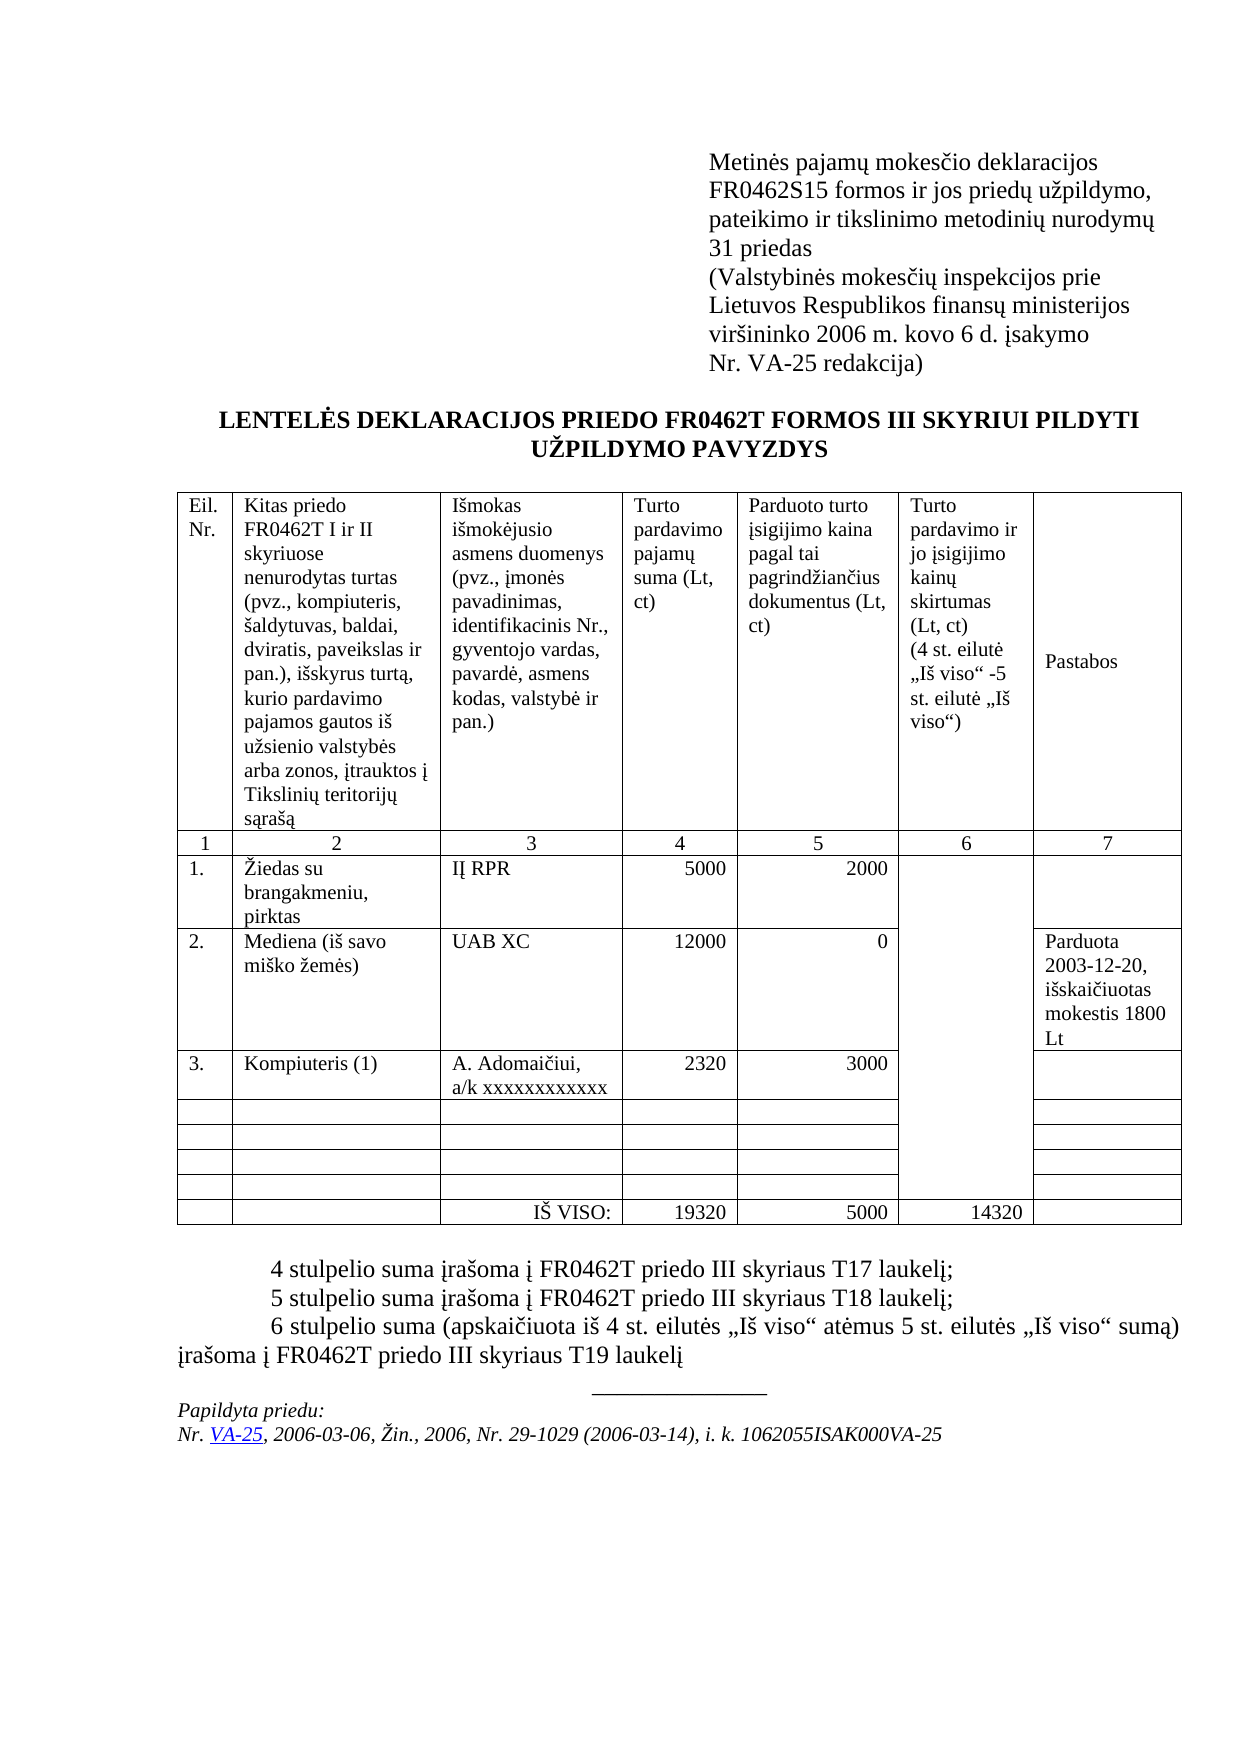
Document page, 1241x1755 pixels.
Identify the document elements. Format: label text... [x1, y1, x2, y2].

table_cell 2. [178, 929, 232, 1049]
text ______________ [177, 1369, 1181, 1398]
table_cell 5000 [738, 1200, 898, 1224]
table_cell 5000 [623, 856, 737, 928]
table_cell 1 [178, 831, 232, 855]
table_cell [623, 1125, 737, 1149]
table_cell [738, 1150, 898, 1174]
table_cell [738, 1175, 898, 1199]
table_cell [623, 1100, 737, 1124]
text Nr. VA-25, 2006-03-06, Žin., 2006, Nr. 29-1029 (2006-03-14), i. k. 1062055ISAK000VA-25 [177, 1422, 1181, 1446]
table_cell [441, 1175, 622, 1199]
table_cell A. Adomaičiui, a/k xxxxxxxxxxxx [441, 1051, 622, 1099]
table_cell 19320 [623, 1200, 737, 1224]
text (Valstybinės mokesčių inspekcijos prie [177, 262, 1181, 291]
table_cell [1034, 1051, 1181, 1099]
table_header Eil. Nr. [178, 493, 232, 830]
table_cell [178, 1100, 232, 1124]
table_cell 12000 [623, 929, 737, 1049]
table_cell UAB XC [441, 929, 622, 1049]
table_cell [178, 1175, 232, 1199]
text LENTELĖS DEKLARACIJOS PRIEDO FR0462T FORMOS III SKYRIUI PILDYTI UŽPILDYMO PAVYZDYS [177, 406, 1181, 463]
table_cell [441, 1150, 622, 1174]
table_cell Parduota 2003-12-20, išskaičiuotas mokestis 1800 Lt [1034, 929, 1181, 1049]
table_cell Žiedas su brangakmeniu, pirktas [233, 856, 440, 928]
table_cell [738, 1125, 898, 1149]
text FR0462S15 formos ir jos priedų užpildymo, [177, 176, 1181, 204]
text Nr. VA-25 redakcija) [177, 348, 1181, 377]
text 4 stulpelio suma įrašoma į FR0462T priedo III skyriaus T17 laukelį; [177, 1254, 1181, 1283]
table_cell Mediena (iš savo miško žemės) [233, 929, 440, 1049]
table_header Parduoto turto įsigijimo kaina pagal tai pagrindžiančius dokumentus (Lt, ct) [738, 493, 898, 830]
table_cell 5 [738, 831, 898, 855]
table_cell 3. [178, 1051, 232, 1099]
table_cell [738, 1100, 898, 1124]
table_cell [1034, 1125, 1181, 1149]
table_cell 4 [623, 831, 737, 855]
table_cell [178, 1150, 232, 1174]
table_cell [1034, 1175, 1181, 1199]
table_cell [441, 1125, 622, 1149]
table_cell [623, 1175, 737, 1199]
table_cell [233, 1125, 440, 1149]
table_cell [899, 856, 1033, 1199]
table_cell 2320 [623, 1051, 737, 1099]
table_cell [1034, 1100, 1181, 1124]
table_cell [623, 1150, 737, 1174]
table_cell Kompiuteris (1) [233, 1051, 440, 1099]
text viršininko 2006 m. kovo 6 d. įsakymo [177, 319, 1181, 348]
text Papildyta priedu: [177, 1398, 1181, 1422]
table_cell 7 [1034, 831, 1181, 855]
table_cell 3000 [738, 1051, 898, 1099]
table_cell 14320 [899, 1200, 1033, 1224]
table_cell 3 [441, 831, 622, 855]
table_cell [1034, 1150, 1181, 1174]
table_cell [178, 1200, 232, 1224]
text Lietuvos Respublikos finansų ministerijos [177, 291, 1181, 319]
table_header Išmokas išmokėjusio asmens duomenys (pvz., įmonės pavadinimas, identifikacinis Nr., gyventojo vardas, pavardė, asmens kodas, valstybė ir pan.) [441, 493, 622, 830]
table_cell 0 [738, 929, 898, 1049]
table_cell [233, 1175, 440, 1199]
table_cell [178, 1125, 232, 1149]
text 6 stulpelio suma (apskaičiuota iš 4 st. eilutės „Iš viso“ atėmus 5 st. eilutės „Iš viso“ sumą) įrašoma į FR0462T priedo III skyriaus T19 laukelį [177, 1311, 1181, 1369]
table_cell 2 [233, 831, 440, 855]
table_cell [441, 1100, 622, 1124]
table_cell [233, 1200, 440, 1224]
table_cell [1034, 1200, 1181, 1224]
table_cell 2000 [738, 856, 898, 928]
table_cell IĮ RPR [441, 856, 622, 928]
text 31 priedas [177, 233, 1181, 262]
table_cell 6 [899, 831, 1033, 855]
table_cell [1034, 856, 1181, 928]
table_header Turto pardavimo pajamų suma (Lt, ct) [623, 493, 737, 830]
text 5 stulpelio suma įrašoma į FR0462T priedo III skyriaus T18 laukelį; [177, 1283, 1181, 1311]
table_cell [233, 1150, 440, 1174]
text Metinės pajamų mokesčio deklaracijos [177, 147, 1181, 176]
table_header Pastabos [1034, 493, 1181, 830]
table_header Kitas priedo FR0462T I ir II skyriuose nenurodytas turtas (pvz., kompiuteris, šaldytuvas, baldai, dviratis, paveikslas ir pan.), išskyrus turtą, kurio pardavimo pajamos gautos iš užsienio valstybės arba zonos, įtrauktos į Tikslinių teritorijų sąrašą [233, 493, 440, 830]
table_cell 1. [178, 856, 232, 928]
table_cell [233, 1100, 440, 1124]
table_header Turto pardavimo ir jo įsigijimo kainų skirtumas (Lt, ct) (4 st. eilutė „Iš viso“ -5 st. eilutė „Iš viso“) [899, 493, 1033, 830]
table_cell IŠ VISO: [441, 1200, 622, 1224]
text pateikimo ir tikslinimo metodinių nurodymų [177, 204, 1181, 233]
